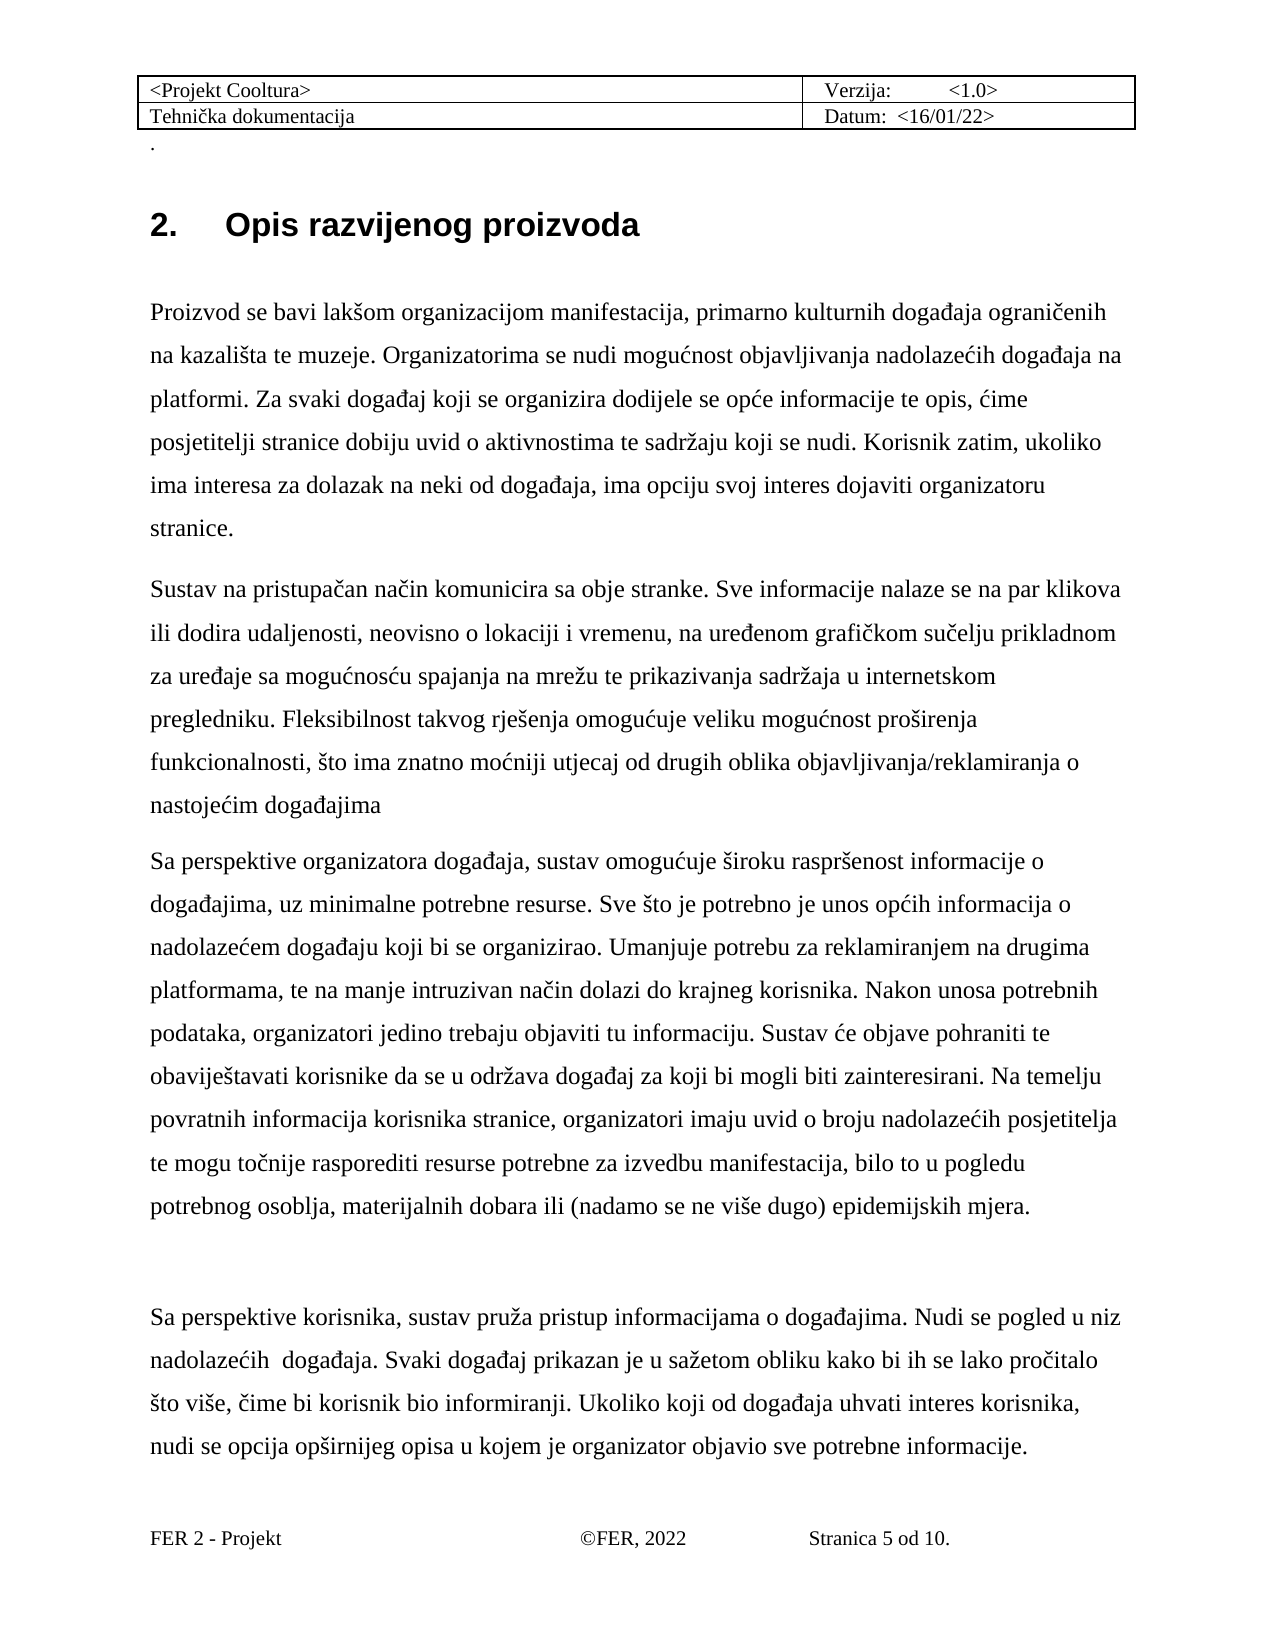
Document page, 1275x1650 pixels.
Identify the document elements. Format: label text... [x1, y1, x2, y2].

text Proizvod se bavi lakšom organizacijom manifestacija, primarno kulturnih događaja ograničenih na kazališta te muzeje. Organizatorima se nudi mogućnost objavljivanja nadolazećih događaja na platformi. Za svaki događaj koji se organizira dodijele se opće informacije te opis, ćime posjetitelji stranice dobiju uvid o aktivnostima te sadržaju koji se nudi. Korisnik zatim, ukoliko ima interesa za dolazak na neki od događaja, ima opciju svoj interes dojaviti organizatoru stranice. [150, 297, 1125, 542]
text Sustav na pristupačan način komunicira sa obje stranke. Sve informacije nalaze se na par klikova ili dodira udaljenosti, neovisno o lokaciji i vremenu, na uređenom grafičkom sučelju prikladnom za uređaje sa mogućnosću spajanja na mrežu te prikazivanja sadržaja u internetskom pregledniku. Fleksibilnost takvog rješenja omogućuje veliku mogućnost proširenja funkcionalnosti, što ima znatno moćniji utjecaj od drugih oblika objavljivanja/reklamiranja o nastojećim događajima [150, 574, 1125, 819]
subtitle Opis razvijenog proizvoda [150, 206, 1125, 244]
text Sa perspektive korisnika, sustav pruža pristup informacijama o događajima. Nudi se pogled u niz nadolazećih događaja. Svaki događaj prikazan je u sažetom obliku kako bi ih se lako pročitalo što više, čime bi korisnik bio informiranji. Ukoliko koji od događaja uhvati interes korisnika, nudi se opcija opširnijeg opisa u kojem je organizator objavio sve potrebne informacije. [150, 1302, 1125, 1460]
text Sa perspektive organizatora događaja, sustav omogućuje široku raspršenost informacije o događajima, uz minimalne potrebne resurse. Sve što je potrebno je unos općih informacija o nadolazećem događaju koji bi se organizirao. Umanjuje potrebu za reklamiranjem na drugima platformama, te na manje intruzivan način dolazi do krajneg korisnika. Nakon unosa potrebnih podataka, organizatori jedino trebaju objaviti tu informaciju. Sustav će objave pohraniti te obaviještavati korisnike da se u održava događaj za koji bi mogli biti zainteresirani. Na temelju povratnih informacija korisnika stranice, organizatori imaju uvid o broju nadolazećih posjetitelja te mogu točnije rasporediti resurse potrebne za izvedbu manifestacija, bilo to u pogledu potrebnog osoblja, materijalnih dobara ili (nadamo se ne više dugo) epidemijskih mjera. [150, 846, 1125, 1219]
